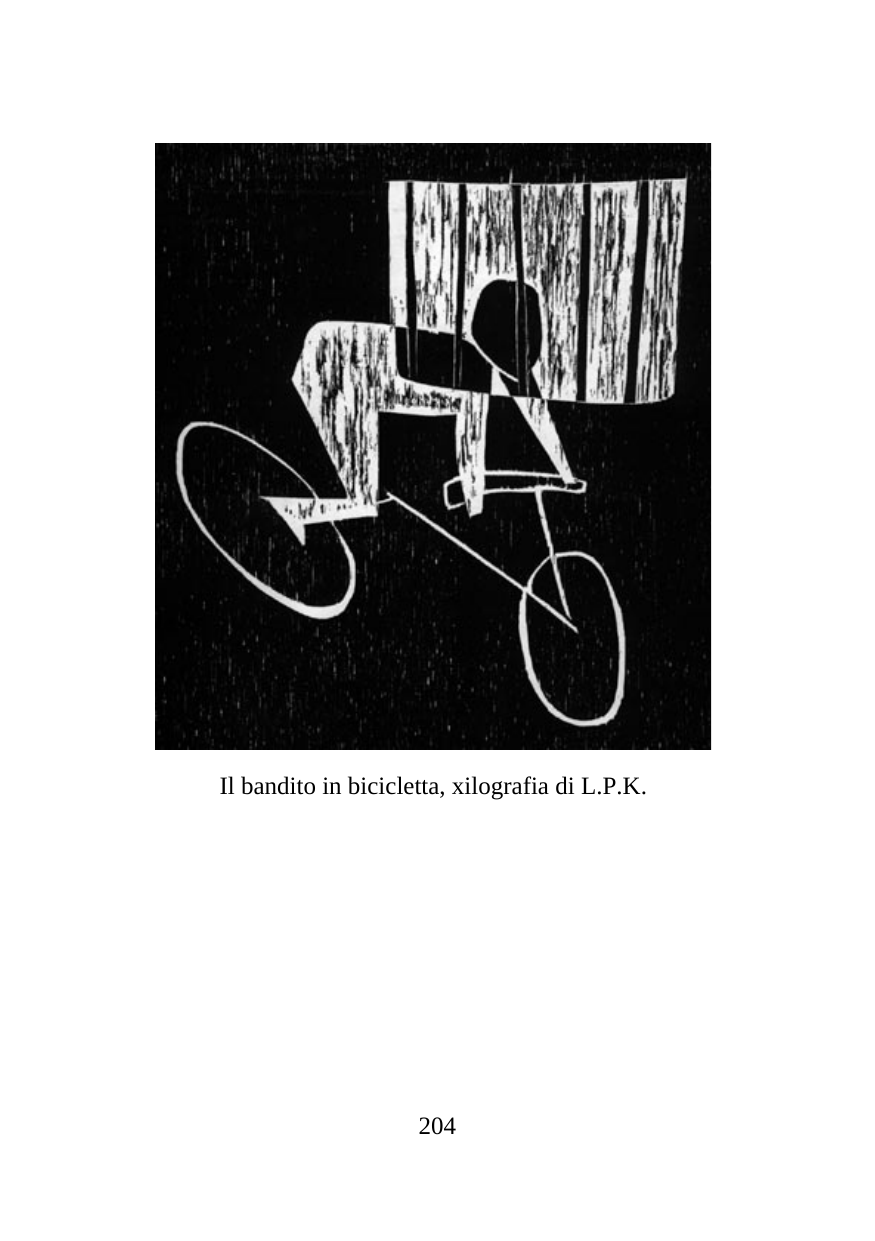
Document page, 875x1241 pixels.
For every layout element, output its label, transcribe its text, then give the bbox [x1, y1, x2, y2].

picture [155, 143, 712, 750]
table_header Il bandito in bicicletta, xilografia di L.P.K. [95, 134, 771, 813]
